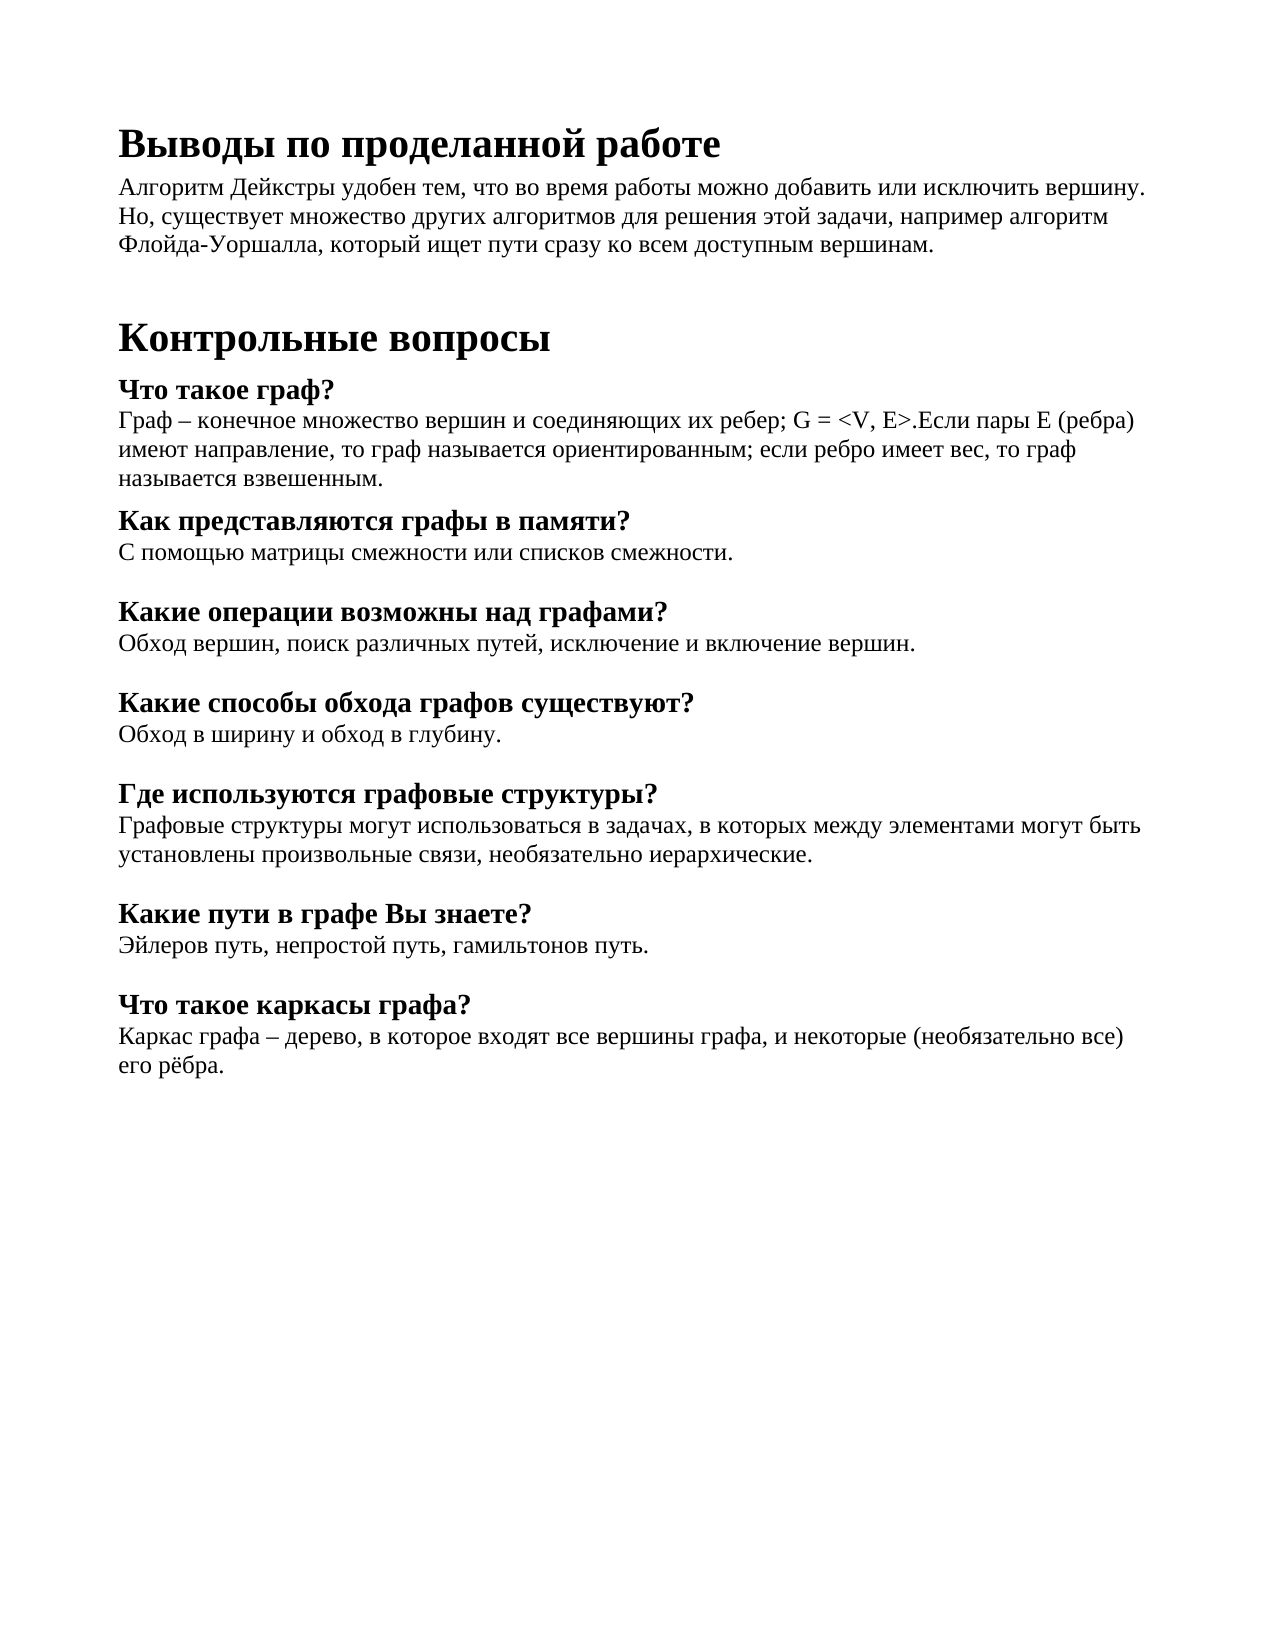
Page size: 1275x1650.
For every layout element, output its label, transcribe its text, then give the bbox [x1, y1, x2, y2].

text Обход в ширину и обход в глубину. [118, 719, 1157, 748]
text С помощью матрицы смежности или списков смежности. [118, 537, 1157, 566]
text Обход вершин, поиск различных путей, исключение и включение вершин. [118, 628, 1157, 657]
text Где используются графовые структуры? Графовые структуры могут использоваться в задачах, в которых между элементами могут быть установлены произвольные связи, необязательно иерархические. [118, 777, 1157, 868]
text Как представляются графы в памяти? [118, 503, 1157, 537]
text Алгоритм Дейкстры удобен тем, что во время работы можно добавить или исключить вершину. Но, существует множество других алгоритмов для решения этой задачи, например алгоритм Флойда-Уоршалла, который ищет пути сразу ко всем доступным вершинам. [118, 172, 1157, 258]
text Какие операции возможны над графами? [118, 594, 1157, 628]
text Какие способы обхода графов существуют? [118, 686, 1157, 719]
text Контрольные вопросы [118, 312, 1157, 360]
text Что такое каркасы графа? [118, 987, 1157, 1021]
text Выводы по проделанной работе [118, 118, 1157, 166]
text Каркас графа – дерево, в которое входят все вершины графа, и некоторые (необязательно все) его рёбра. [118, 1021, 1157, 1078]
text Какие пути в графе Вы знаете? Эйлеров путь, непростой путь, гамильтонов путь. [118, 896, 1157, 959]
text Что такое граф? Граф – конечное множество вершин и соединяющих их ребер; G = <V, E>.Если пары Е (ребра) имеют направление, то граф называется ориентированным; если ребро имеет вес, то граф называется взвешенным. [118, 372, 1157, 492]
